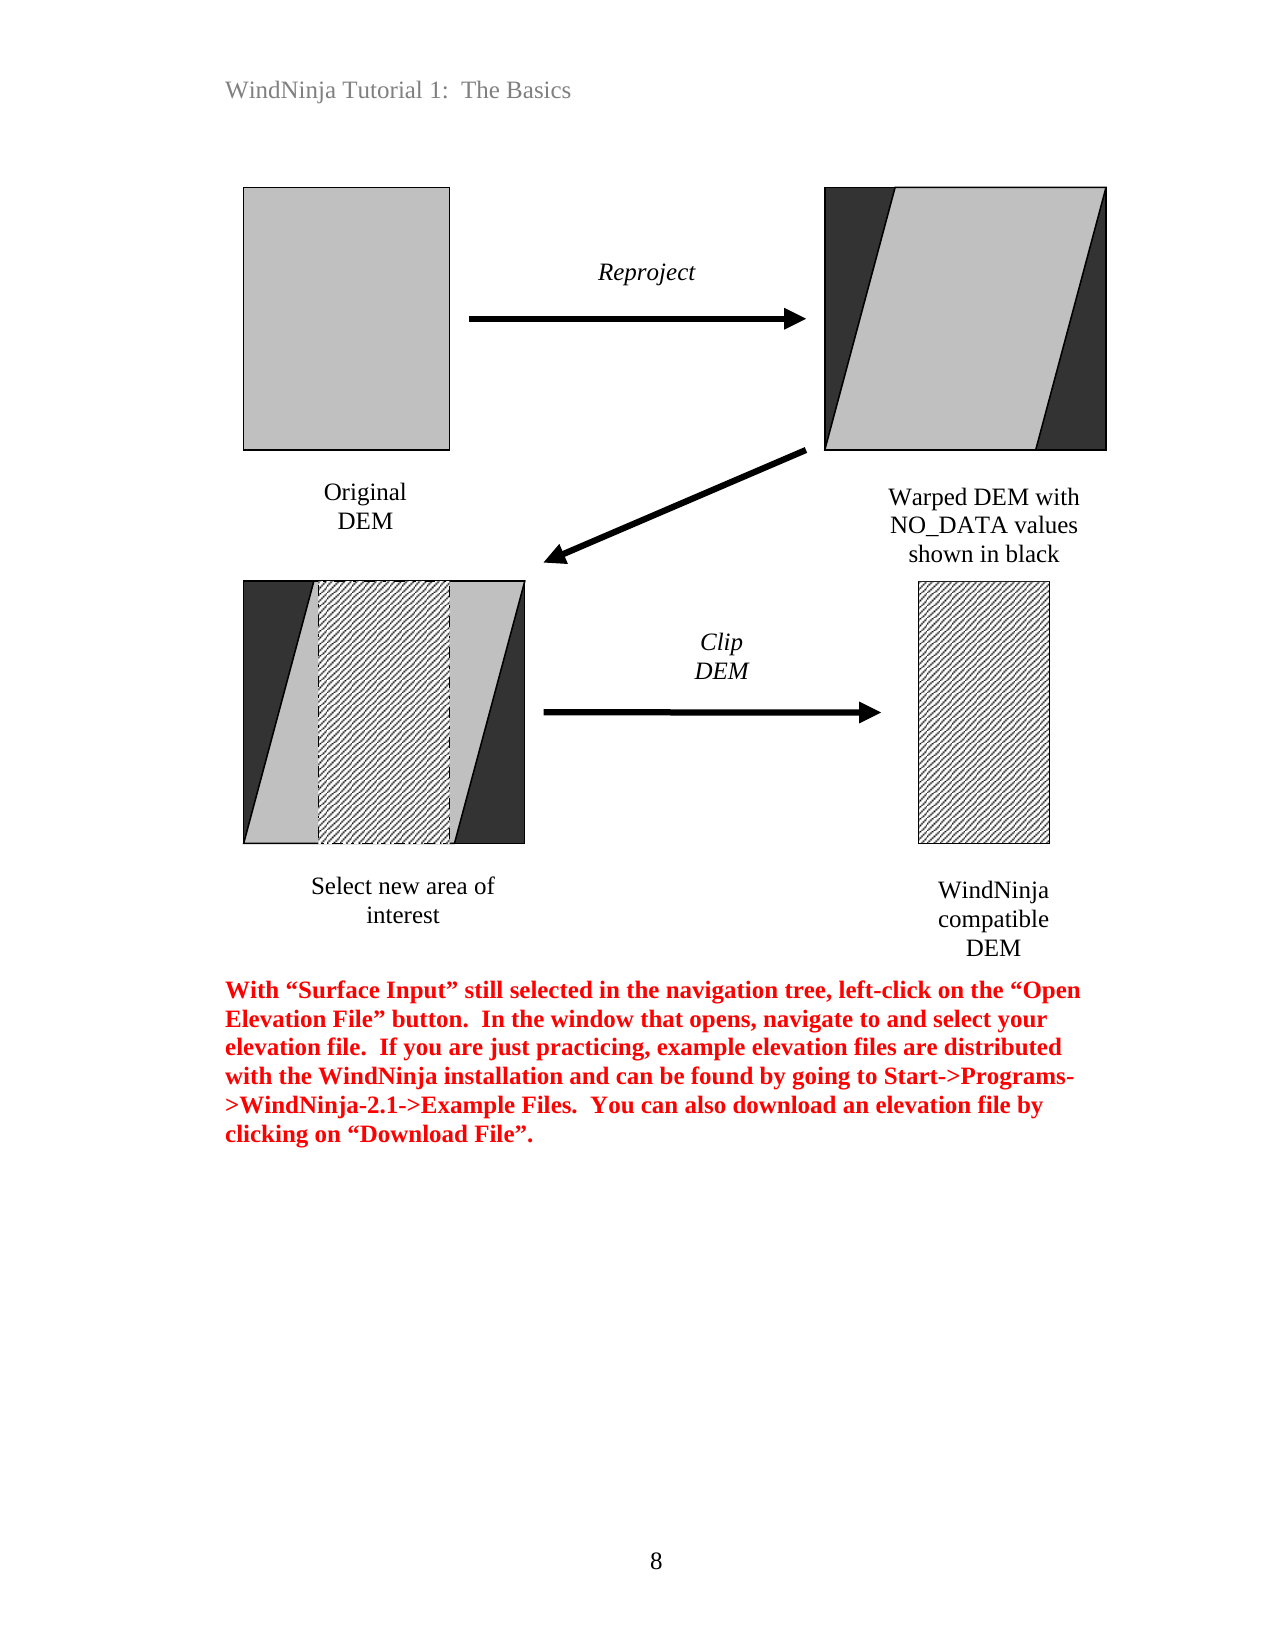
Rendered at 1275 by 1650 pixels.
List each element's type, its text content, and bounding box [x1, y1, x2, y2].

picture [919, 582, 1049, 843]
text With “Surface Input” still selected in the navigation tree, left-click on the “Open Elevation File” button. In the window that opens, navigate to and select your elevation file. If you are just practicing, example elevation files are distributed with the WindNinja installation and can be found by going to Start->Programs->WindNinja-2.1->Example Files. You can also download an elevation file by clicking on “Download File”. [225, 975, 1087, 1147]
picture [318, 581, 450, 844]
